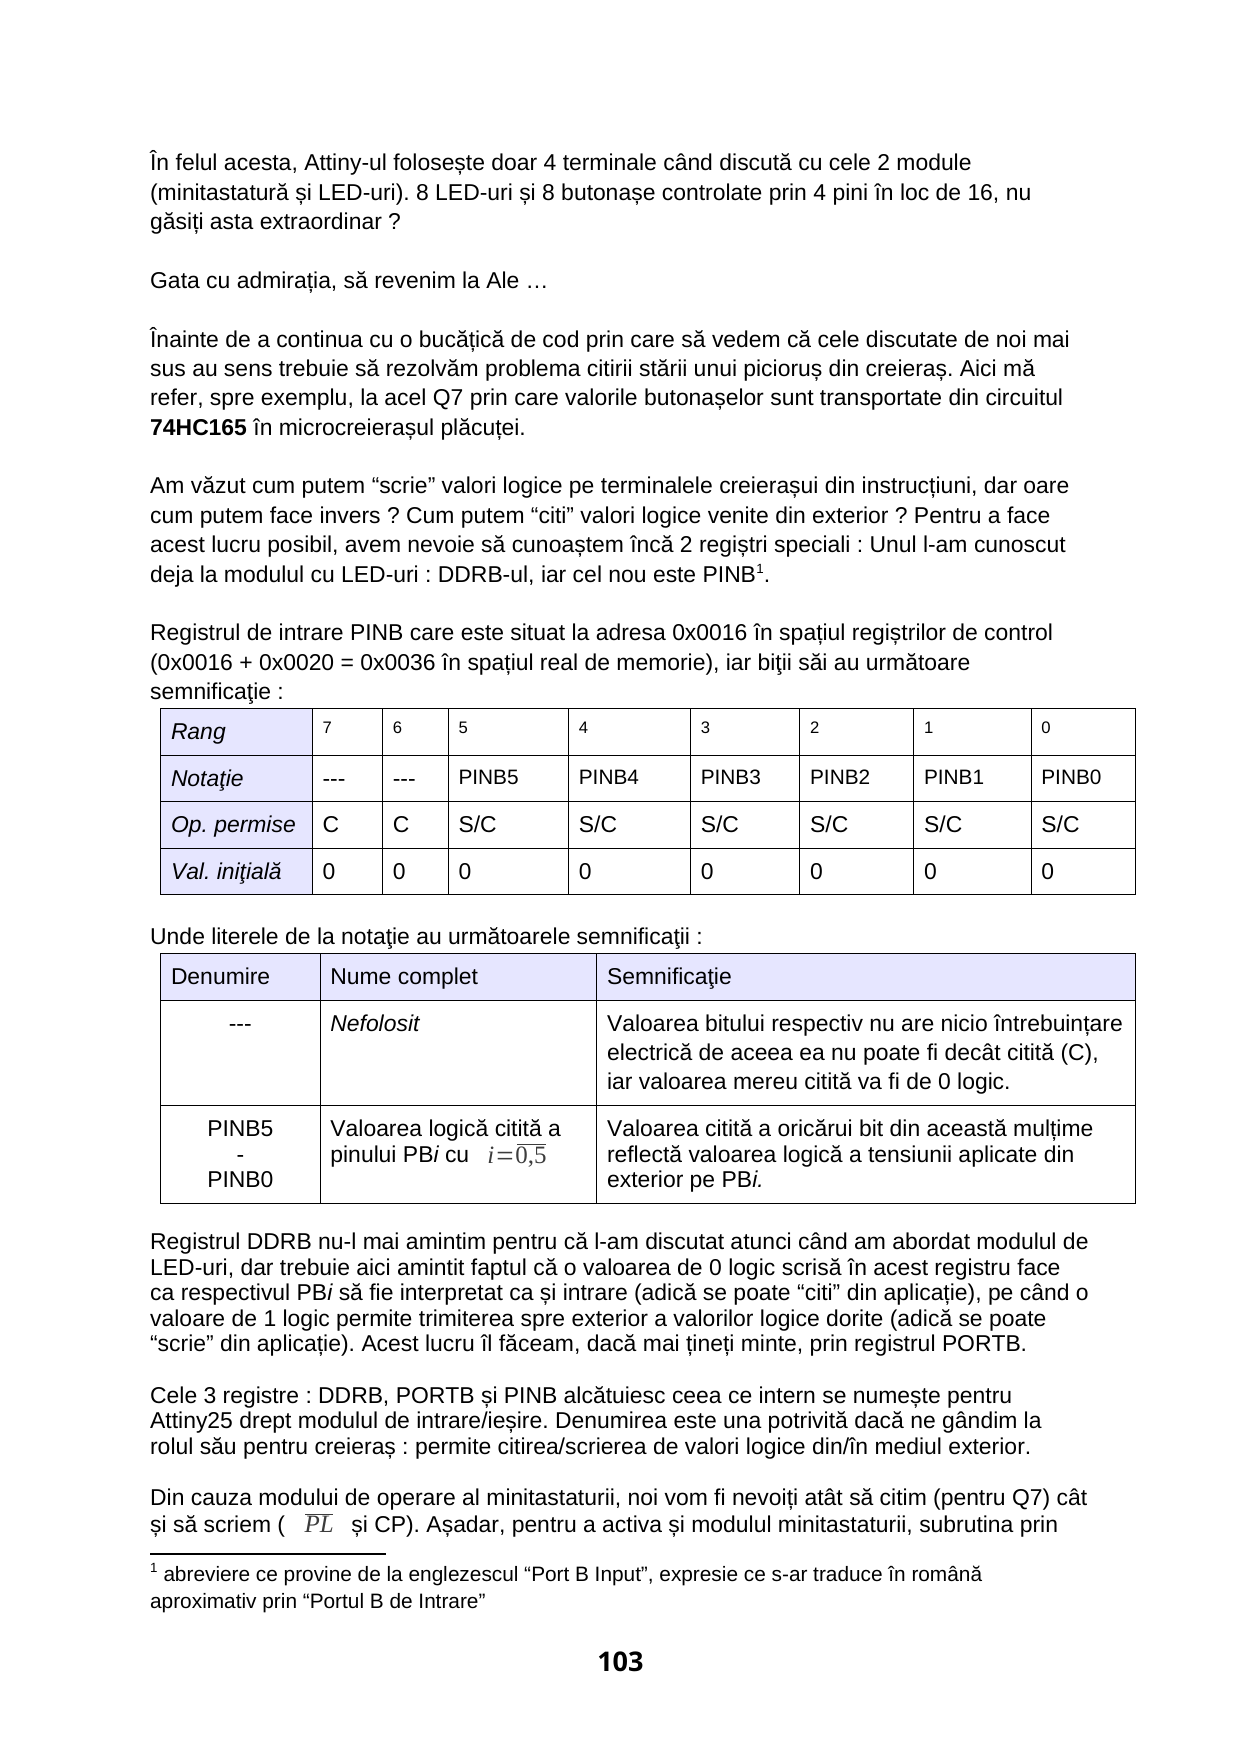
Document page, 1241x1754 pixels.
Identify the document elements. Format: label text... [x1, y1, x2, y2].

table_header 1 [914, 709, 1031, 755]
table_cell Valoarea logică citită a pinului PBi cu [321, 1106, 596, 1203]
table_header 0 [1032, 709, 1135, 755]
table_header Rang [161, 709, 312, 755]
table_header 6 [383, 709, 448, 755]
table_cell 0 [691, 849, 799, 894]
table_cell PINB3 [691, 756, 799, 801]
table_header Nume complet [321, 954, 596, 1000]
table_header 2 [800, 709, 913, 755]
table_cell S/C [1032, 802, 1135, 848]
table_cell Op. permise [161, 802, 312, 848]
table_cell Valoarea citită a oricărui bit din această mulțime reflectă valoarea logică a tensiunii aplicate din exterior pe PBi. [597, 1106, 1135, 1203]
table_cell Notaţie [161, 756, 312, 801]
table_cell --- [161, 1001, 320, 1105]
table_cell C [383, 802, 448, 848]
table_cell S/C [569, 802, 690, 848]
table_cell PINB0 [1032, 756, 1135, 801]
table_header Semnificaţie [597, 954, 1135, 1000]
table_cell --- [383, 756, 448, 801]
text Registrul DDRB nu-l mai amintim pentru că l-am discutat atunci când am abordat modulul de LED-uri, dar trebuie aici amintit faptul că o valoarea de 0 logic scrisă în acest registru face ca respectivul PBi să fie interpretat ca și intrare (adică se poate “citi” din aplicație), pe când o valoare de 1 logic permite trimiterea spre exterior a valorilor logice dorite (adică se poate “scrie” din aplicație). Acest lucru îl făceam, dacă mai țineți minte, prin registrul PORTB. [150, 1229, 1091, 1357]
table_cell 0 [383, 849, 448, 894]
table_cell PINB4 [569, 756, 690, 801]
table_header Denumire [161, 954, 320, 1000]
table_cell --- [313, 756, 382, 801]
table_cell 0 [449, 849, 568, 894]
table_cell 0 [800, 849, 913, 894]
table_header 4 [569, 709, 690, 755]
table_cell S/C [691, 802, 799, 848]
text În felul acesta, Attiny-ul folosește doar 4 terminale când discută cu cele 2 module (minitastatură și LED-uri). 8 LED-uri și 8 butonașe controlate prin 4 pini în loc de 16, nu găsiți asta extraordinar ? [150, 150, 1091, 234]
text Înainte de a continua cu o bucățică de cod prin care să vedem că cele discutate de noi mai sus au sens trebuie să rezolvăm problema citirii stării unui picioruș din creieraș. Aici mă refer, spre exemplu, la acel Q7 prin care valorile butonașelor sunt transportate din circuitul 74HC165 în microcreierașul plăcuței. [150, 326, 1091, 440]
table_cell Valoarea bitului respectiv nu are nicio întrebuințare electrică de aceea ea nu poate fi decât citită (C), iar valoarea mereu citită va fi de 0 logic. [597, 1001, 1135, 1105]
table_cell Nefolosit [321, 1001, 596, 1105]
text abreviere ce provine de la englezescul “Port B Input”, expresie ce s-ar traduce în română aproximativ prin “Portul B de Intrare” [150, 1561, 1091, 1613]
table_cell PINB5 - PINB0 [161, 1106, 320, 1203]
table_cell PINB1 [914, 756, 1031, 801]
text Registrul de intrare PINB care este situat la adresa 0x0016 în spațiul regiștrilor de control (0x0016 + 0x0020 = 0x0036 în spațiul real de memorie), iar biţii săi au următoare semnificaţie : [150, 620, 1091, 704]
table_cell 0 [1032, 849, 1135, 894]
table_cell PINB2 [800, 756, 913, 801]
table_header 7 [313, 709, 382, 755]
table_header 5 [449, 709, 568, 755]
table_cell 0 [313, 849, 382, 894]
table_cell PINB5 [449, 756, 568, 801]
text Din cauza modului de operare al minitastaturii, noi vom fi nevoiți atât să citim (pentru Q7) cât și să scriem (și CP). Așadar, pentru a activa și modulul minitastaturii, subrutina prin [150, 1485, 1091, 1538]
table_cell S/C [449, 802, 568, 848]
table_cell S/C [800, 802, 913, 848]
text Gata cu admirația, să revenim la Ale … [150, 267, 1091, 293]
table_cell 0 [569, 849, 690, 894]
text Unde literele de la notaţie au următoarele semnificaţii : [150, 924, 1091, 949]
text Cele 3 registre : DDRB, PORTB și PINB alcătuiesc ceea ce intern se numește pentru Attiny25 drept modulul de intrare/ieșire. Denumirea este una potrivită dacă ne gândim la rolul său pentru creieraș : permite citirea/scrierea de valori logice din/în mediul exterior. [150, 1382, 1091, 1459]
text Am văzut cum putem “scrie” valori logice pe terminalele creierașui din instrucțiuni, dar oare cum putem face invers ? Cum putem “citi” valori logice venite din exterior ? Pentru a face acest lucru posibil, avem nevoie să cunoaștem încă 2 regiștri speciali : Unul l-am cunoscut deja la modulul cu LED-uri : DDRB-ul, iar cel nou este PINB. [150, 473, 1091, 587]
table_cell C [313, 802, 382, 848]
table_cell Val. iniţială [161, 849, 312, 894]
table_cell 0 [914, 849, 1031, 894]
table_cell S/C [914, 802, 1031, 848]
table_header 3 [691, 709, 799, 755]
